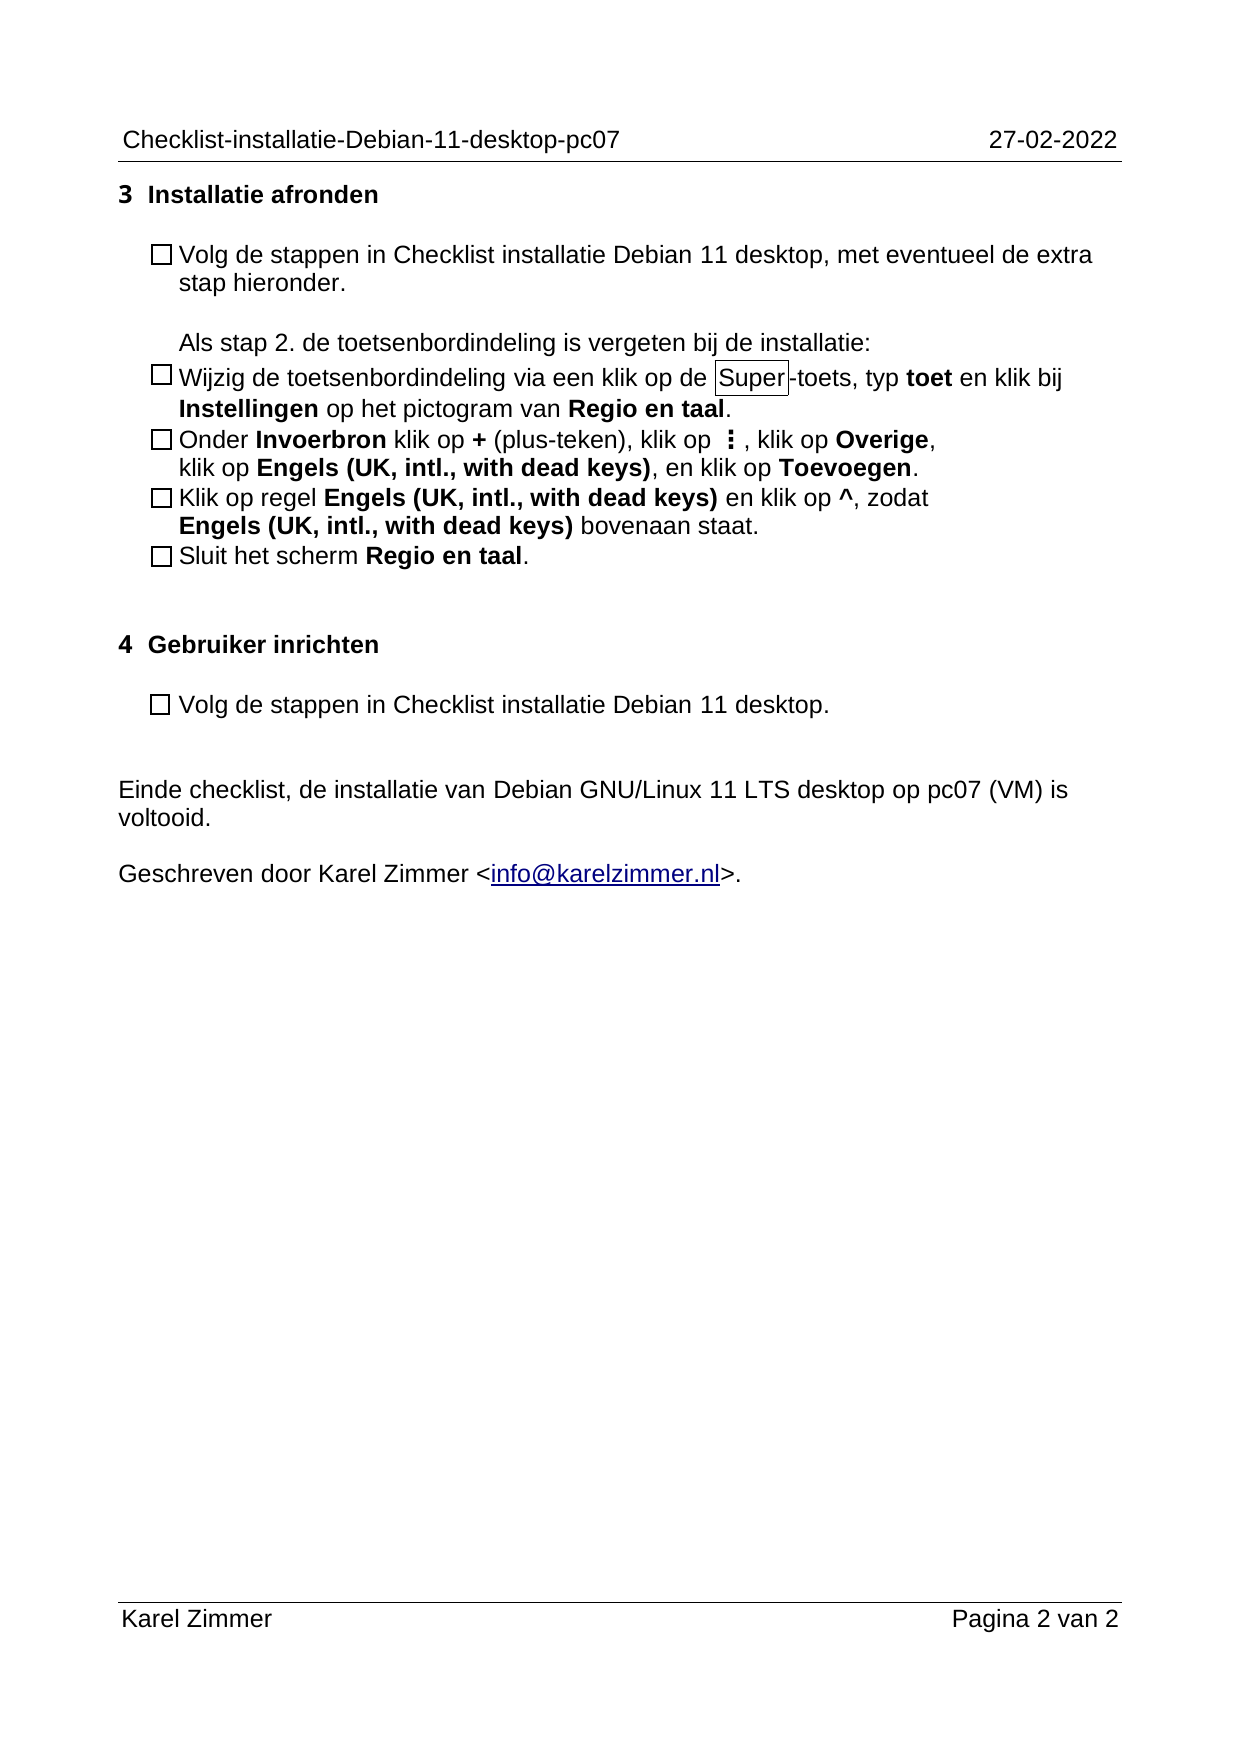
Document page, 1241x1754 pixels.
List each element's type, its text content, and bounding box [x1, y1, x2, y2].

table_cell Als stap 2. de toetsenbordindeling is vergeten bij de installatie: [177, 328, 1120, 359]
table_cell Onder Invoerbron klik op + (plus-teken), klik op ⋮, klik op Overige, klik op Engels (UK, intl., with dead keys), en klik op Toevoegen. [177, 425, 1120, 483]
table_cell Sluit het scherm Regio en taal. [177, 541, 1120, 571]
text Einde checklist, de installatie van Debian GNU/Linux 11 LTS desktop op pc07 (VM) is voltooid. [118, 776, 1122, 832]
table_header [142, 240, 177, 298]
table_cell [177, 298, 1120, 328]
table_header Volg de stappen in Checklist installatie Debian 11 desktop. [177, 690, 1120, 720]
table_cell [142, 541, 177, 571]
table_cell [142, 359, 177, 424]
table_header [141, 690, 177, 720]
table_cell [142, 483, 177, 541]
table_header Volg de stappen in Checklist installatie Debian 11 desktop, met eventueel de extra stap hieronder. [177, 240, 1120, 298]
table_cell Wijzig de toetsenbordindeling via een klik op de Super-toets, typ toet en klik bij Instellingen op het pictogram van Regio en taal. [177, 359, 1120, 424]
text Geschreven door Karel Zimmer <info@karelzimmer.nl>. [118, 860, 1122, 888]
table_cell [142, 298, 177, 328]
list Gebruiker inrichten [118, 627, 1122, 661]
table_cell [142, 425, 177, 483]
list Installatie afronden [118, 177, 1122, 211]
table_cell Klik op regel Engels (UK, intl., with dead keys) en klik op ^, zodat Engels (UK, intl., with dead keys) bovenaan staat. [177, 483, 1120, 541]
table_cell [142, 328, 177, 359]
